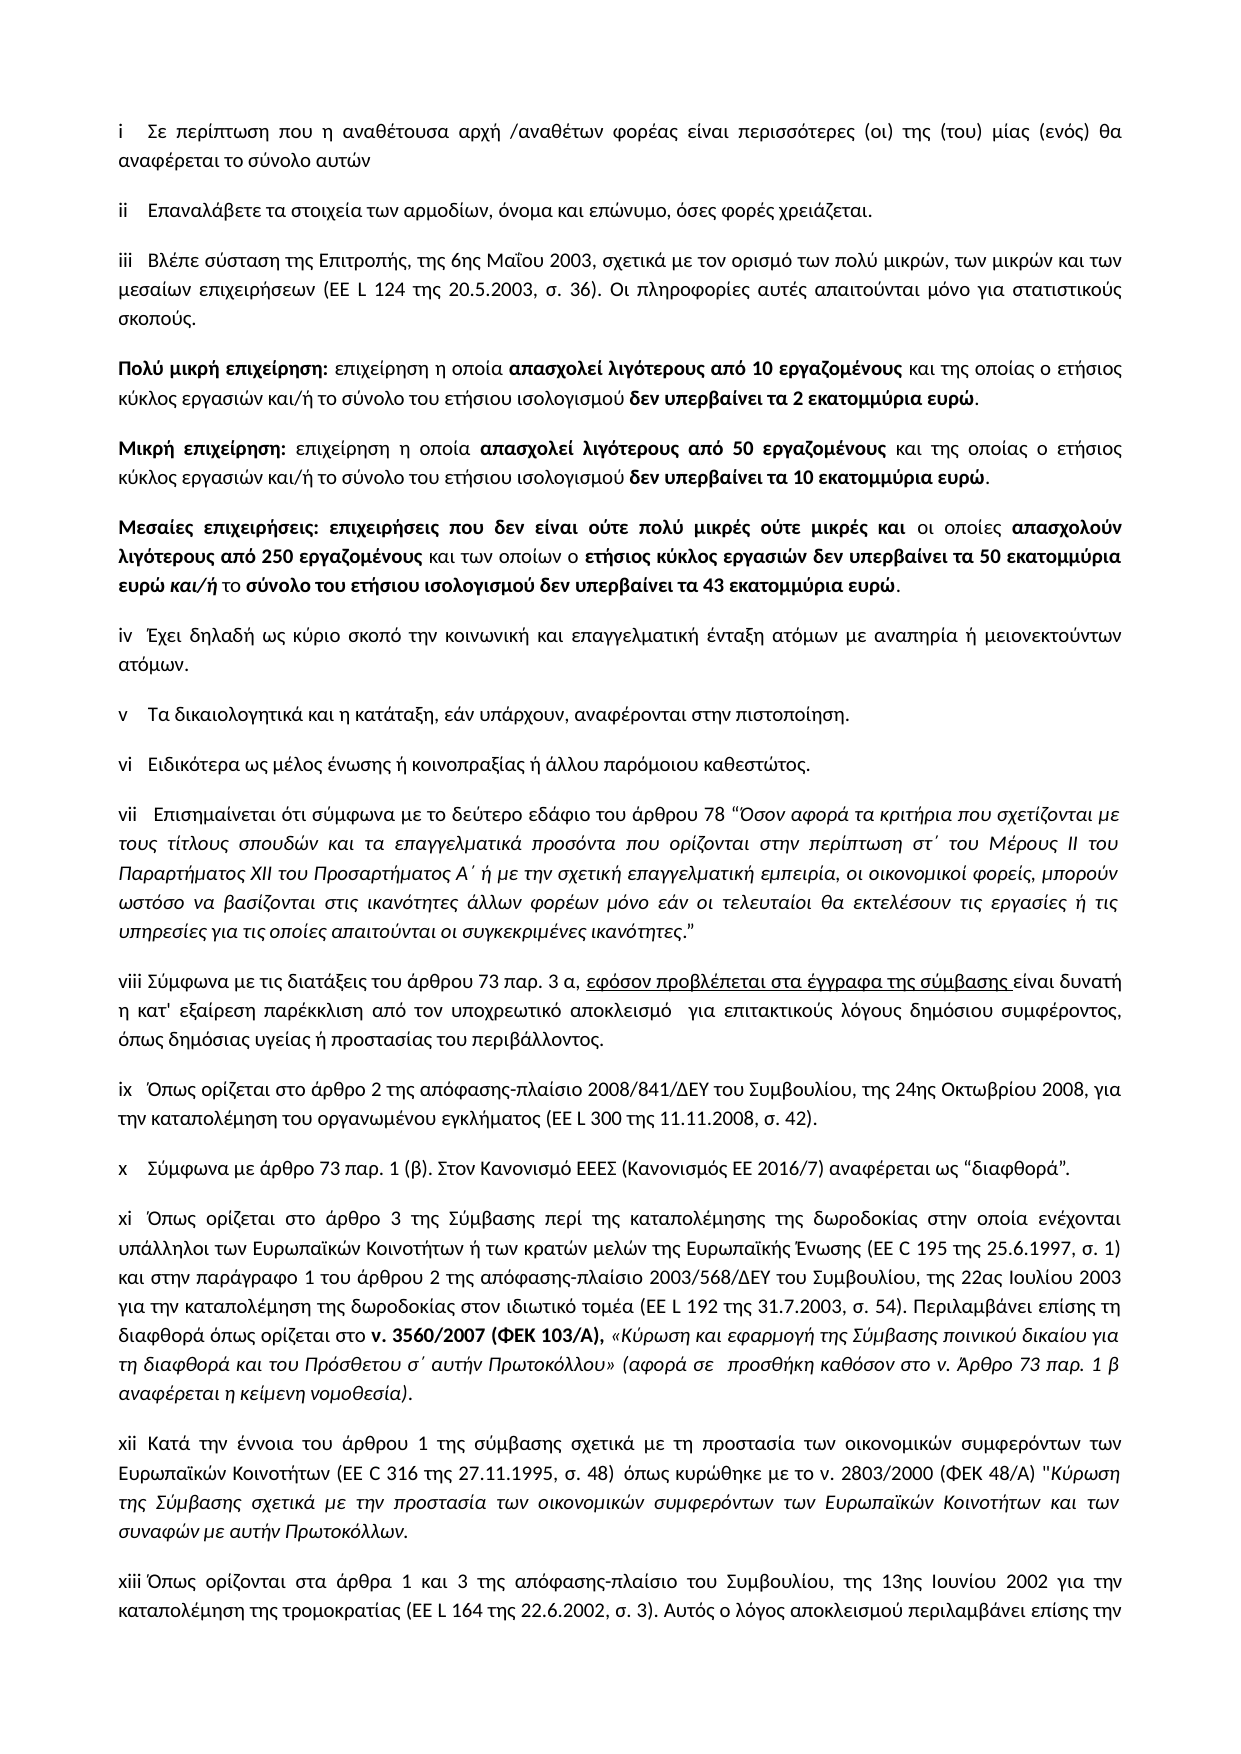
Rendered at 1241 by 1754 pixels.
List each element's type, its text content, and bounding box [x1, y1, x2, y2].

text Σύμφωνα με τις διατάξεις του άρθρου 73 παρ. 3 α, εφόσον προβλέπεται στα έγγραφα της σύμβασης είναι δυνατή η κατ' εξαίρεση παρέκκλιση από τον υποχρεωτικό αποκλεισμό για επιτακτικούς λόγους δημόσιου συμφέροντος, όπως δημόσιας υγείας ή προστασίας του περιβάλλοντος. [118, 968, 1122, 1052]
list Κατά την έννοια του άρθρου 1 της σύμβασης σχετικά με τη προστασία των οικονομικών συμφερόντων των Ευρωπαϊκών Κοινοτήτων (ΕΕ C 316 της 27.11.1995, σ. 48) όπως κυρώθηκε με το ν. 2803/2000 (ΦΕΚ 48/Α) "Κύρωση της Σύµβασης σχετικά µε την προστασία των οικονοµικών συµφερόντων των Ευρωπαϊκών Κοινοτήτων και των συναφών µε αυτήν Πρωτοκόλλων. [118, 1431, 1122, 1543]
list Όπως ορίζεται στο άρθρο 3 της Σύμβασης περί της καταπολέμησης της δωροδοκίας στην οποία ενέχονται υπάλληλοι των Ευρωπαϊκών Κοινοτήτων ή των κρατών μελών της Ευρωπαϊκής Ένωσης (ΕΕ C 195 της 25.6.1997, σ. 1) και στην παράγραφο 1 του άρθρου 2 της απόφασης-πλαίσιο 2003/568/ΔΕΥ του Συμβουλίου, της 22ας Ιουλίου 2003 για την καταπολέμηση της δωροδοκίας στον ιδιωτικό τομέα (ΕΕ L 192 της 31.7.2003, σ. 54). Περιλαμβάνει επίσης τη διαφθορά όπως ορίζεται στο ν. 3560/2007 (ΦΕΚ 103/Α), «Κύρωση και εφαρμογή της Σύμβασης ποινικού δικαίου για τη διαφθορά και του Πρόσθετου σ΄ αυτήν Πρωτοκόλλου» (αφορά σε προσθήκη καθόσον στο ν. Άρθρο 73 παρ. 1 β αναφέρεται η κείμενη νομοθεσία). [118, 1206, 1122, 1406]
list Όπως ορίζεται στο άρθρο 2 της απόφασης-πλαίσιο 2008/841/ΔΕΥ του Συμβουλίου, της 24ης Οκτωβρίου 2008, για την καταπολέμηση του οργανωμένου εγκλήματος (ΕΕ L 300 της 11.11.2008, σ. 42). [118, 1076, 1122, 1131]
text Σε περίπτωση που η αναθέτουσα αρχή /αναθέτων φορέας είναι περισσότερες (οι) της (του) μίας (ενός) θα αναφέρεται το σύνολο αυτών [118, 118, 1122, 173]
list Όπως ορίζονται στα άρθρα 1 και 3 της απόφασης-πλαίσιο του Συμβουλίου, της 13ης Ιουνίου 2002 για την καταπολέμηση της τρομοκρατίας (ΕΕ L 164 της 22.6.2002, σ. 3). Αυτός ο λόγος αποκλεισμού περιλαμβάνει επίσης την [118, 1568, 1122, 1623]
text Επισημαίνεται ότι σύμφωνα με το δεύτερο εδάφιο του άρθρου 78 “Όσον αφορά τα κριτήρια που σχετίζονται με τους τίτλους σπουδών και τα επαγγελματικά προσόντα που ορίζονται στην περίπτωση στ΄ του Μέρους ΙΙ του Παραρτήματος ΧΙΙ του Προσαρτήματος Α΄ ή με την σχετική επαγγελματική εμπειρία, οι οικονομικοί φορείς, μπορούν ωστόσο να βασίζονται στις ικανότητες άλλων φορέων μόνο εάν οι τελευταίοι θα εκτελέσουν τις εργασίες ή τις υπηρεσίες για τις οποίες απαιτούνται οι συγκεκριμένες ικανότητες.” [118, 801, 1122, 943]
list Σύμφωνα με άρθρο 73 παρ. 1 (β). Στον Κανονισμό ΕΕΕΣ (Κανονισμός ΕΕ 2016/7) αναφέρεται ως “διαφθορά”. [118, 1156, 1122, 1181]
